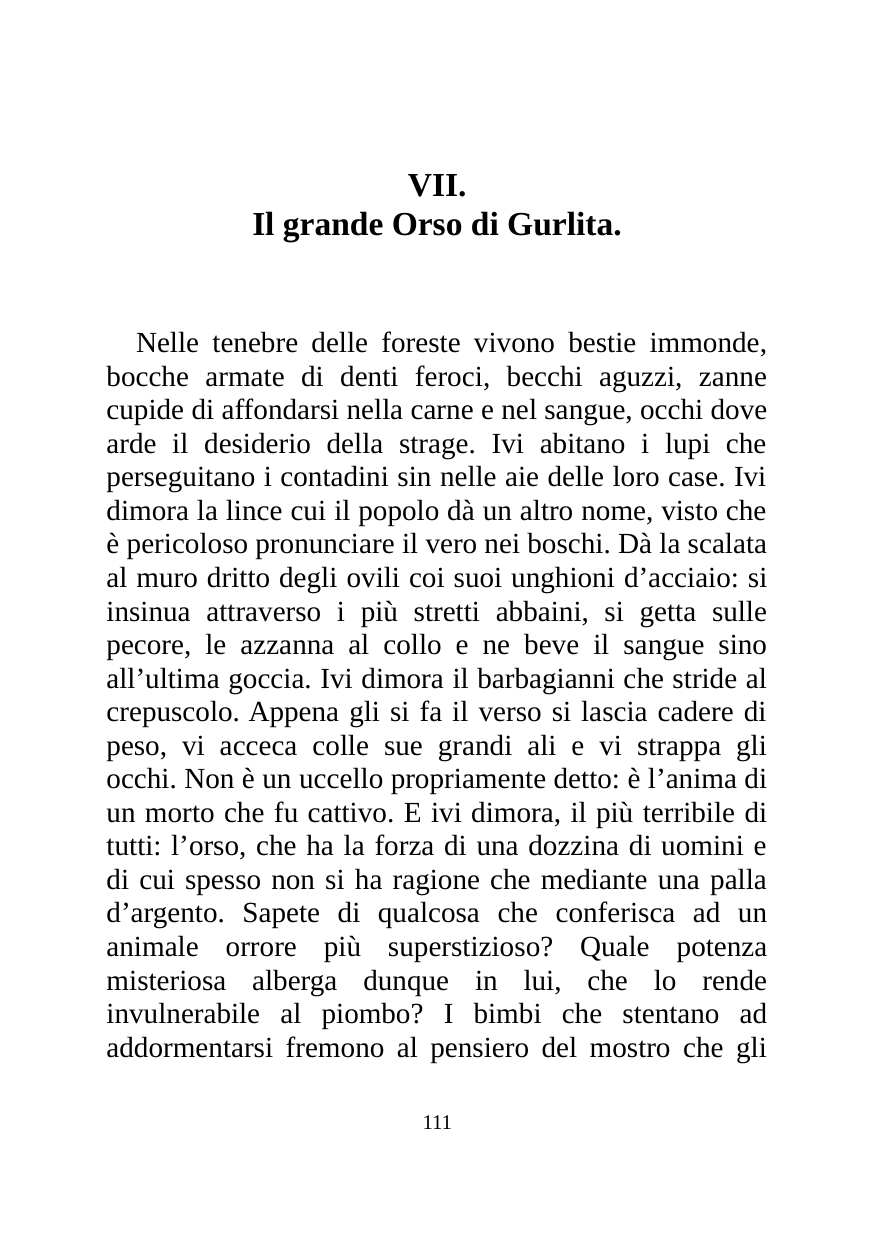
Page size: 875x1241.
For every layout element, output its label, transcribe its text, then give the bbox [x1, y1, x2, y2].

subtitle VII. Il grande Orso di Gurlita. [106, 165, 768, 243]
text Nelle tenebre delle foreste vivono bestie immonde, bocche armate di denti feroci, becchi aguzzi, zanne cupide di affondarsi nella carne e nel sangue, occhi dove arde il desiderio della strage. Ivi abitano i lupi che perseguitano i contadini sin nelle aie delle loro case. Ivi dimora la lince cui il popolo dà un altro nome, visto che è pericoloso pronunciare il vero nei boschi. Dà la scalata al muro dritto degli ovili coi suoi unghioni d’acciaio: si insinua attraverso i più stretti abbaini, si getta sulle pecore, le azzanna al collo e ne beve il sangue sino all’ultima goccia. Ivi dimora il barbagianni che stride al crepuscolo. Appena gli si fa il verso si lascia cadere di peso, vi acceca colle sue grandi ali e vi strappa gli occhi. Non è un uccello propriamente detto: è l’anima di un morto che fu cattivo. E ivi dimora, il più terribile di tutti: l’orso, che ha la forza di una dozzina di uomini e di cui spesso non si ha ragione che mediante una palla d’argento. Sapete di qualcosa che conferisca ad un animale orrore più superstizioso? Quale potenza misteriosa alberga dunque in lui, che lo rende invulnerabile al piombo? I bimbi che stentano ad addormentarsi fremono al pensiero del mostro che gli [106, 325, 768, 1063]
